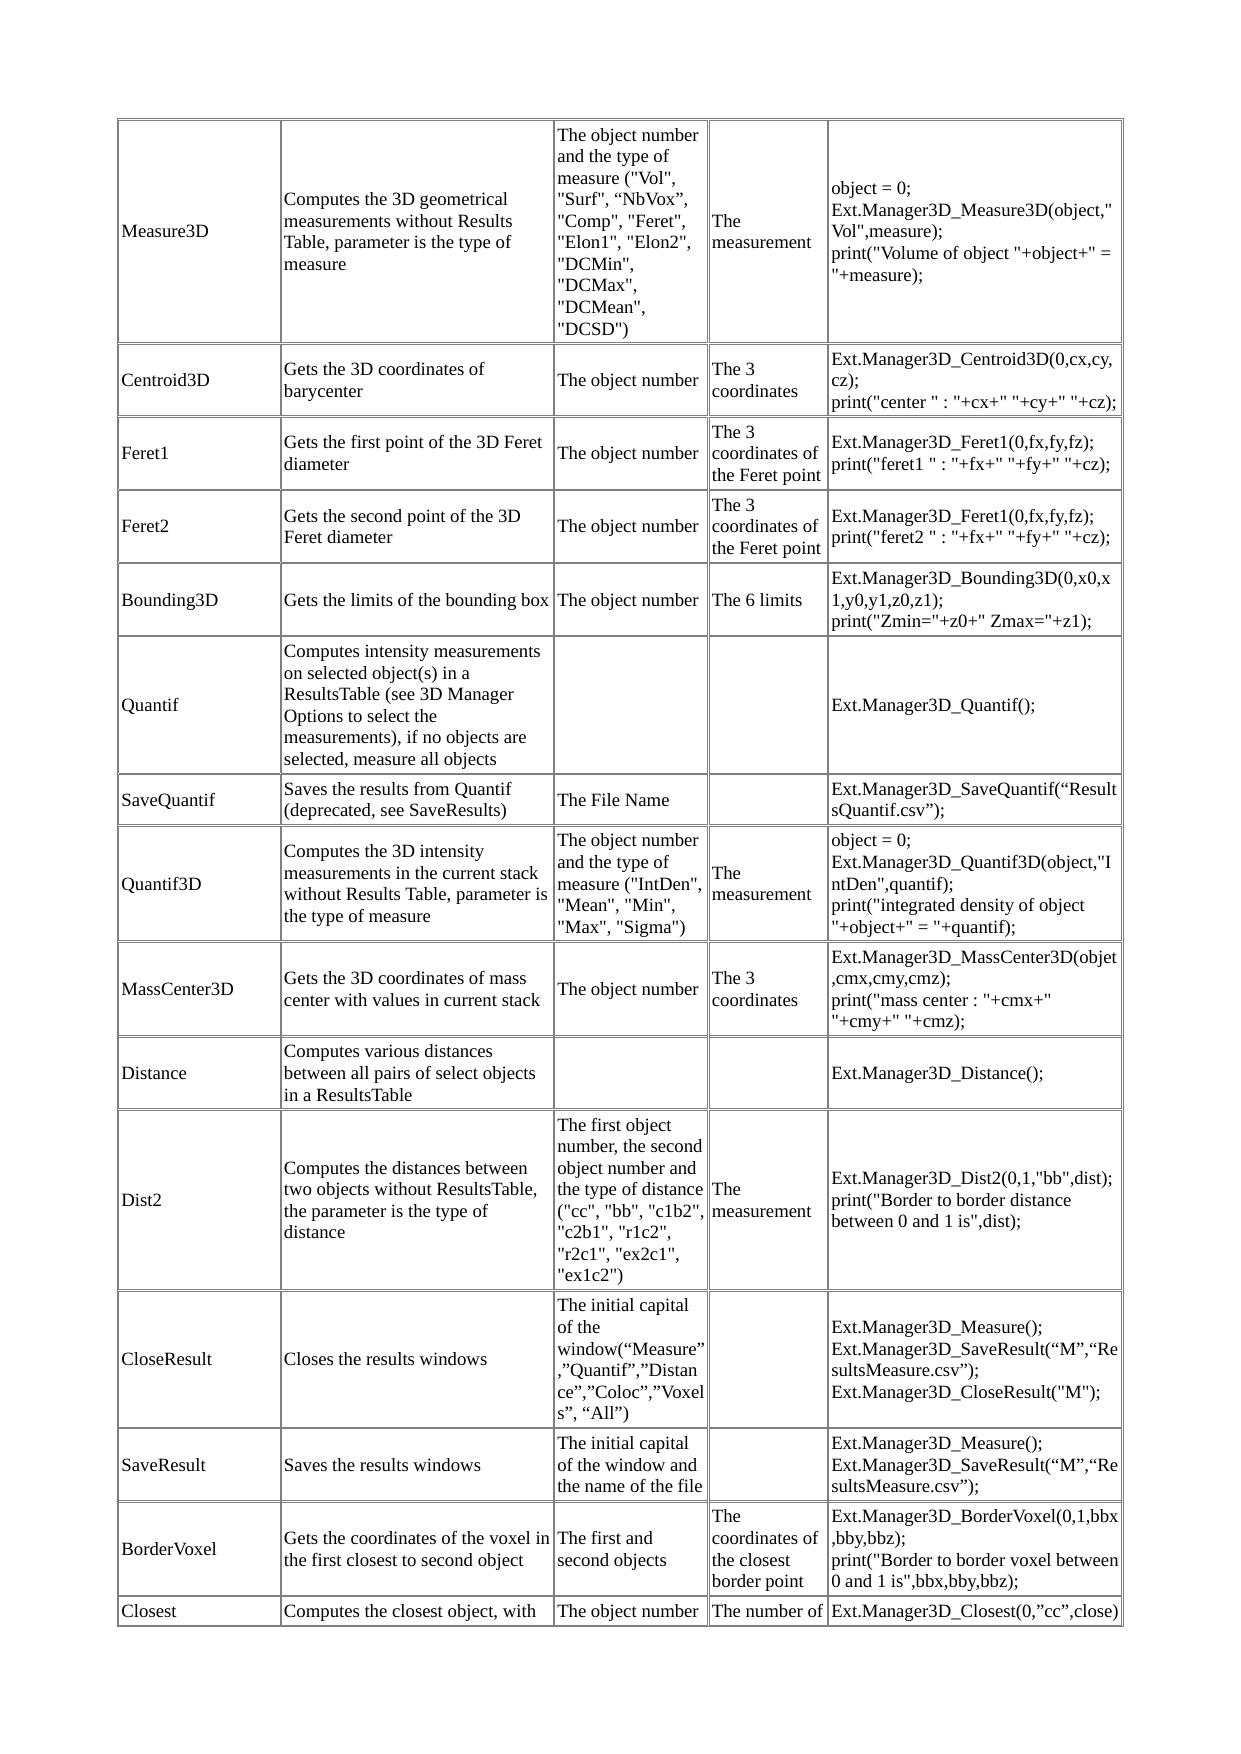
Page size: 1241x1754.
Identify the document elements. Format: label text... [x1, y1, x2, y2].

table_cell Measure3D [119, 121, 280, 342]
table_cell The measurement [710, 121, 827, 342]
table_cell Ext.Manager3D_Feret1(0,fx,fy,fz); print("feret1 " : "+fx+" "+fy+" "+cz); [829, 418, 1121, 488]
table_cell The object number [555, 418, 707, 488]
table_cell Quantif3D [119, 827, 280, 940]
table_cell Ext.Manager3D_Closest(0,”cc”,close) [829, 1597, 1121, 1625]
table_cell Ext.Manager3D_SaveQuantif(“ResultsQuantif.csv”); [829, 775, 1121, 824]
table_cell Saves the results windows [282, 1429, 553, 1500]
table_cell MassCenter3D [119, 943, 280, 1035]
table_cell object = 0; Ext.Manager3D_Measure3D(object,"Vol",measure); print("Volume of object "+object+" = "+measure); [829, 121, 1121, 342]
table_cell Computes intensity measurements on selected object(s) in a ResultsTable (see 3D Manager Options to select the measurements), if no objects are selected, measure all objects [282, 637, 553, 772]
table_cell [710, 775, 827, 824]
table_cell Ext.Manager3D_Distance(); [829, 1038, 1121, 1108]
table_cell [555, 637, 707, 772]
table_cell The initial capital of the window and the name of the file [555, 1429, 707, 1500]
table_cell The object number [555, 491, 707, 562]
table_cell Ext.Manager3D_Bounding3D(0,x0,x1,y0,y1,z0,z1); print("Zmin="+z0+" Zmax="+z1); [829, 564, 1121, 635]
table_cell CloseResult [119, 1292, 280, 1427]
table_cell [710, 1292, 827, 1427]
table_cell [710, 1429, 827, 1500]
table_cell Ext.Manager3D_Feret1(0,fx,fy,fz); print("feret2 " : "+fx+" "+fy+" "+cz); [829, 491, 1121, 562]
table_cell BorderVoxel [119, 1503, 280, 1595]
table_cell The initial capital of the window(“Measure”,”Quantif”,”Distance”,”Coloc”,”Voxels”, “All”) [555, 1292, 707, 1427]
table_cell Ext.Manager3D_Measure(); Ext.Manager3D_SaveResult(“M”,“ResultsMeasure.csv”); Ext.Manager3D_CloseResult("M"); [829, 1292, 1121, 1427]
table_cell The 3 coordinates of the Feret point [710, 418, 827, 488]
table_cell Dist2 [119, 1111, 280, 1289]
table_cell The 6 limits [710, 564, 827, 635]
table_cell Computes the 3D geometrical measurements without Results Table, parameter is the type of measure [282, 121, 553, 342]
table_cell Computes various distances between all pairs of select objects in a ResultsTable [282, 1038, 553, 1108]
table_cell Ext.Manager3D_MassCenter3D(objet,cmx,cmy,cmz); print("mass center : "+cmx+" "+cmy+" "+cmz); [829, 943, 1121, 1035]
table_cell object = 0; Ext.Manager3D_Quantif3D(object,"IntDen",quantif); print("integrated density of object "+object+" = "+quantif); [829, 827, 1121, 940]
table_cell Gets the limits of the bounding box [282, 564, 553, 635]
table_cell Centroid3D [119, 345, 280, 415]
table_cell Ext.Manager3D_Dist2(0,1,"bb",dist); print("Border to border distance between 0 and 1 is",dist); [829, 1111, 1121, 1289]
table_cell The object number and the type of measure ("Vol", "Surf", “NbVox”, "Comp", "Feret", "Elon1", "Elon2", "DCMin", "DCMax", "DCMean", "DCSD") [555, 121, 707, 342]
table_cell SaveQuantif [119, 775, 280, 824]
table_cell Computes the closest object, with [282, 1597, 553, 1625]
table_cell The File Name [555, 775, 707, 824]
table_cell Gets the 3D coordinates of mass center with values in current stack [282, 943, 553, 1035]
table_cell The number of [710, 1597, 827, 1625]
table_cell The object number [555, 943, 707, 1035]
table_cell Computes the distances between two objects without ResultsTable, the parameter is the type of distance [282, 1111, 553, 1289]
table_cell Ext.Manager3D_Measure(); Ext.Manager3D_SaveResult(“M”,“ResultsMeasure.csv”); [829, 1429, 1121, 1500]
table_cell The first and second objects [555, 1503, 707, 1595]
table_cell Computes the 3D intensity measurements in the current stack without Results Table, parameter is the type of measure [282, 827, 553, 940]
table_cell The object number [555, 564, 707, 635]
table_cell The 3 coordinates [710, 943, 827, 1035]
table_cell The coordinates of the closest border point [710, 1503, 827, 1595]
table_cell Closes the results windows [282, 1292, 553, 1427]
table_cell Feret2 [119, 491, 280, 562]
table_cell The first object number, the second object number and the type of distance ("cc", "bb", "c1b2", "c2b1", "r1c2", "r2c1", "ex2c1", "ex1c2") [555, 1111, 707, 1289]
table_cell Feret1 [119, 418, 280, 488]
table_cell [555, 1038, 707, 1108]
table_cell Gets the second point of the 3D Feret diameter [282, 491, 553, 562]
table_cell Saves the results from Quantif (deprecated, see SaveResults) [282, 775, 553, 824]
table_cell The measurement [710, 1111, 827, 1289]
table_cell Gets the 3D coordinates of barycenter [282, 345, 553, 415]
table_cell Distance [119, 1038, 280, 1108]
table_cell Gets the coordinates of the voxel in the first closest to second object [282, 1503, 553, 1595]
table_cell The object number [555, 1597, 707, 1625]
table_cell Gets the first point of the 3D Feret diameter [282, 418, 553, 488]
table_cell The measurement [710, 827, 827, 940]
table_cell SaveResult [119, 1429, 280, 1500]
table_cell The object number [555, 345, 707, 415]
table_cell The 3 coordinates of the Feret point [710, 491, 827, 562]
table_cell The 3 coordinates [710, 345, 827, 415]
table_cell Ext.Manager3D_Centroid3D(0,cx,cy,cz); print("center " : "+cx+" "+cy+" "+cz); [829, 345, 1121, 415]
table_cell Ext.Manager3D_BorderVoxel(0,1,bbx,bby,bbz); print("Border to border voxel between 0 and 1 is",bbx,bby,bbz); [829, 1503, 1121, 1595]
table_cell Closest [119, 1597, 280, 1625]
table_cell [710, 637, 827, 772]
table_cell Ext.Manager3D_Quantif(); [829, 637, 1121, 772]
table_cell Quantif [119, 637, 280, 772]
table_cell [710, 1038, 827, 1108]
table_cell The object number and the type of measure ("IntDen", "Mean", "Min", "Max", "Sigma") [555, 827, 707, 940]
table_cell Bounding3D [119, 564, 280, 635]
